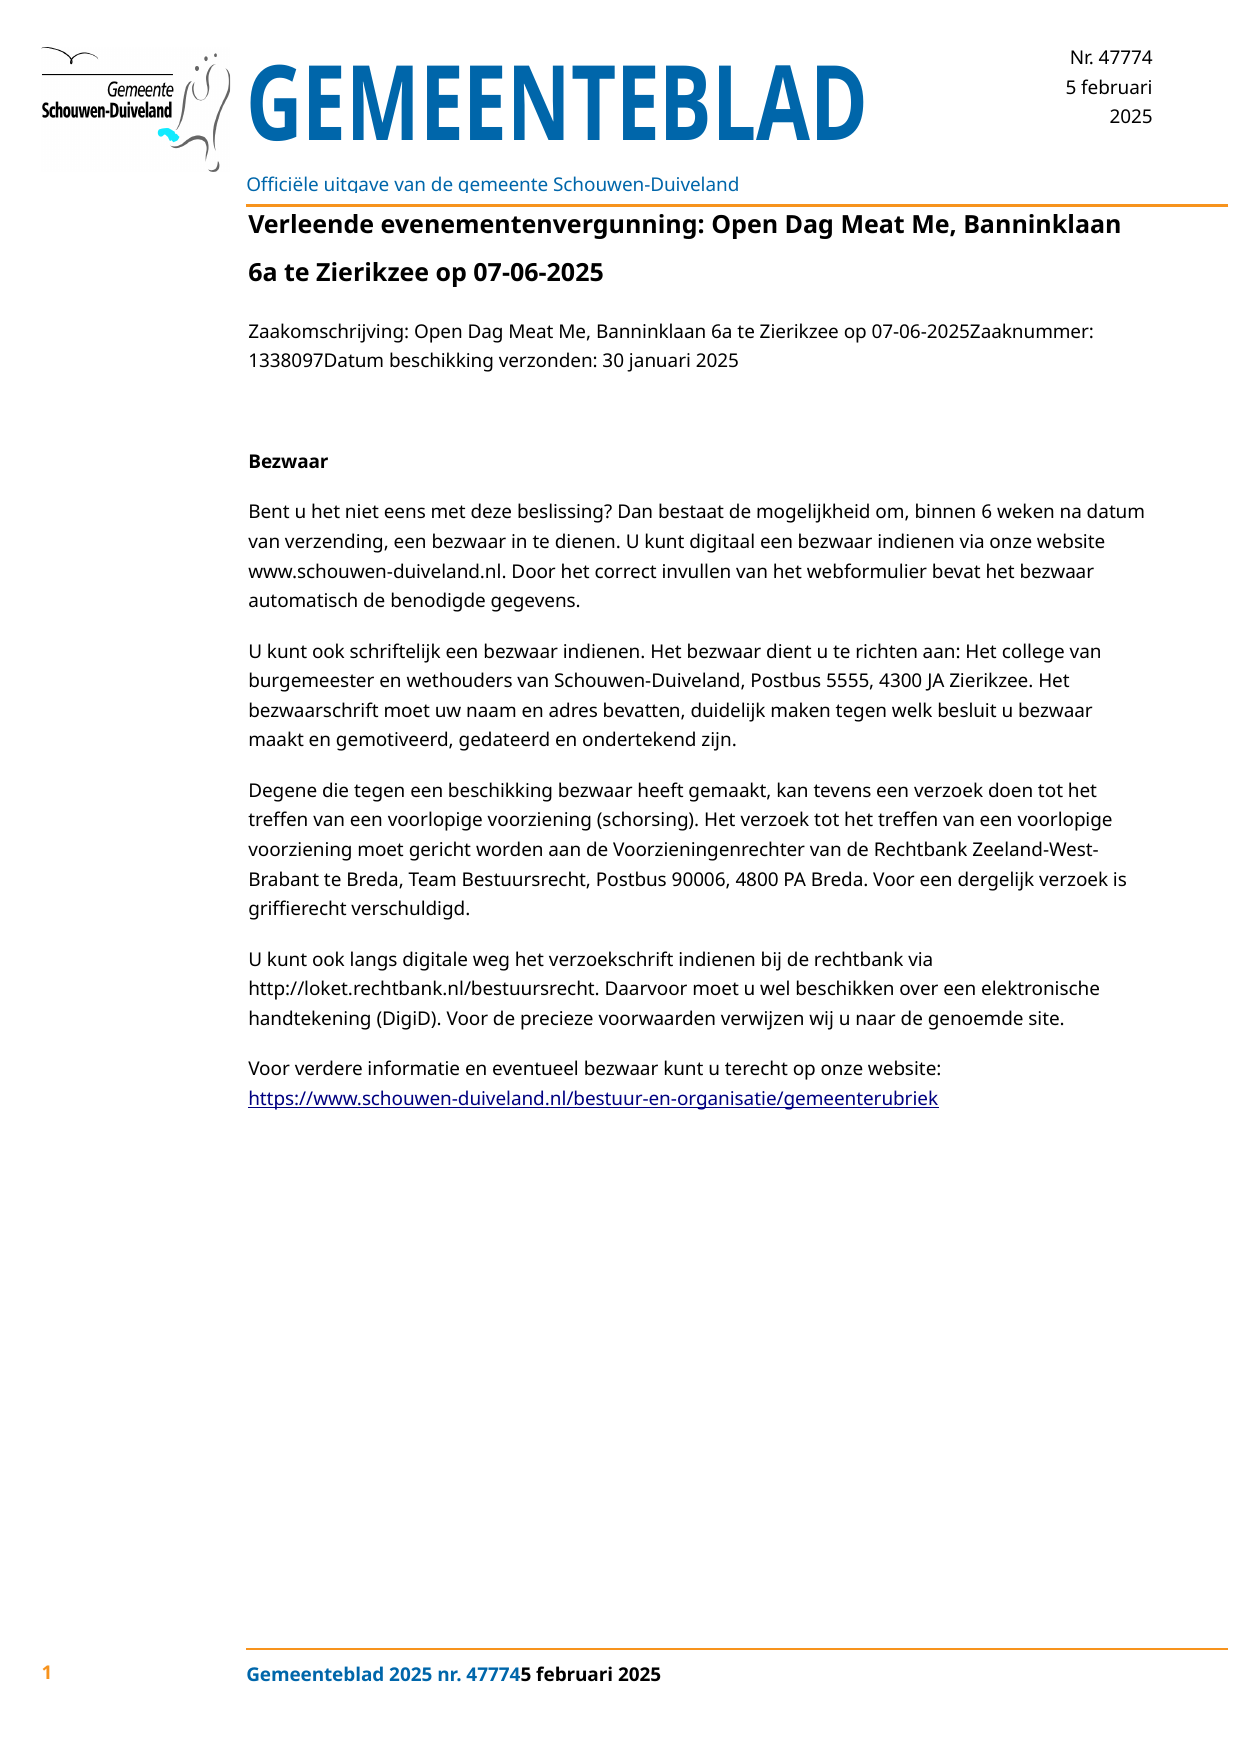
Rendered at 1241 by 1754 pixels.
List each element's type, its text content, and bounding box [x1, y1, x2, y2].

text Bezwaar [248, 448, 1152, 474]
text U kunt ook schriftelijk een bezwaar indienen. Het bezwaar dient u te richten aan: Het college van burgemeester en wethouders van Schouwen-Duiveland, Postbus 5555, 4300 JA Zierikzee. Het bezwaarschrift moet uw naam en adres bevatten, duidelijk maken tegen welk besluit u bezwaar maakt en gemotiveerd, gedateerd en ondertekend zijn. [248, 638, 1152, 752]
text Voor verdere informatie en eventueel bezwaar kunt u terecht op onze website: https://www.schouwen-duiveland.nl/bestuur-en-organisatie/gemeenterubriek [248, 1055, 1152, 1111]
text Bent u het niet eens met deze beslissing? Dan bestaat de mogelijkheid om, binnen 6 weken na datum van verzending, een bezwaar in te dienen. U kunt digitaal een bezwaar indienen via onze website www.schouwen-duiveland.nl. Door het correct invullen van het webformulier bevat het bezwaar automatisch de benodigde gegevens. [248, 499, 1152, 613]
text Zaakomschrijving: Open Dag Meat Me, Banninklaan 6a te Zierikzee op 07-06-2025Zaaknummer: 1338097Datum beschikking verzonden: 30 januari 2025 [248, 318, 1152, 373]
text Verleende evenementenvergunning: Open Dag Meat Me, Banninklaan 6a te Zierikzee op 07-06-2025 [248, 207, 1152, 288]
text U kunt ook langs digitale weg het verzoekschrift indienen bij de rechtbank via http://loket.rechtbank.nl/bestuursrecht. Daarvoor moet u wel beschikken over een elektronische handtekening (DigiD). Voor de precieze voorwaarden verwijzen wij u naar de genoemde site. [248, 946, 1152, 1031]
picture [41, 47, 231, 172]
text Degene die tegen een beschikking bezwaar heeft gemaakt, kan tevens een verzoek doen tot het treffen van een voorlopige voorziening (schorsing). Het verzoek tot het treffen van een voorlopige voorziening moet gericht worden aan de Voorzieningenrechter van de Rechtbank Zeeland-West-Brabant te Breda, Team Bestuursrecht, Postbus 90006, 4800 PA Breda. Voor een dergelijk verzoek is griffierecht verschuldigd. [248, 777, 1152, 921]
